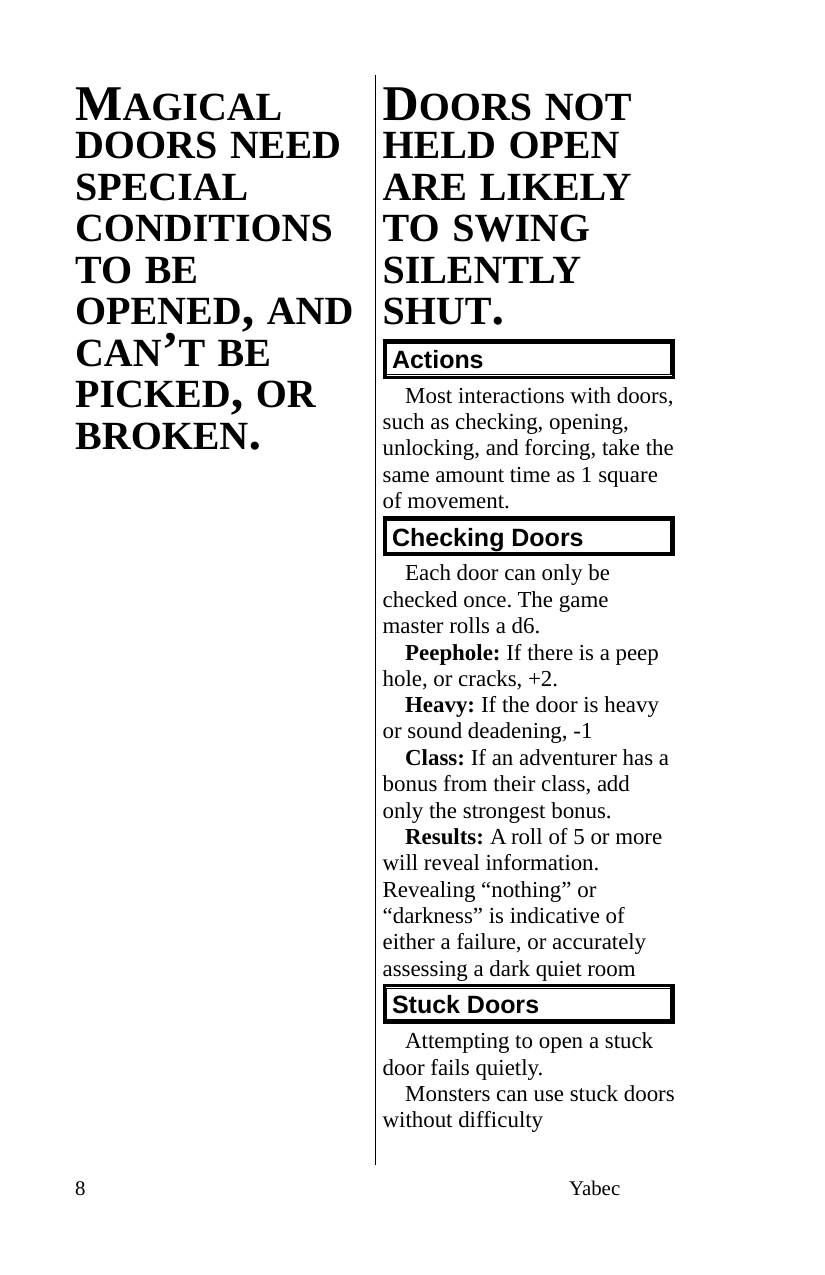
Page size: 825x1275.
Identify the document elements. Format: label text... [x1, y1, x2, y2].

text Peephole: If there is a peep hole, or cracks, +2. [382, 638, 675, 691]
text Monsters can use stuck doors without difficulty [382, 1080, 675, 1133]
text Heavy: If the door is heavy or sound deadening, -1 [382, 691, 675, 744]
subtitle Stuck Doors [387, 989, 670, 1019]
text Results: A roll of 5 or more will reveal information. Revealing “nothing” or “darkness” is indicative of either a failure, or accurately assessing a dark quiet room [382, 823, 675, 981]
text Magical doors need special conditions to be opened, and can’t be picked, or broken. [75, 87, 367, 460]
subtitle Checking Doors [387, 521, 670, 552]
text Attempting to open a stuck door fails quietly. [382, 1027, 675, 1080]
text Most interactions with doors, such as checking, opening, unlocking, and forcing, take the same amount time as 1 square of movement. [382, 382, 675, 513]
text Doors not held open are likely to swing silently shut. [382, 87, 675, 336]
text Class: If an adventurer has a bonus from their class, add only the strongest bonus. [382, 744, 675, 823]
subtitle Actions [387, 344, 670, 374]
text Each door can only be checked once. The game master rolls a d6. [382, 559, 675, 638]
